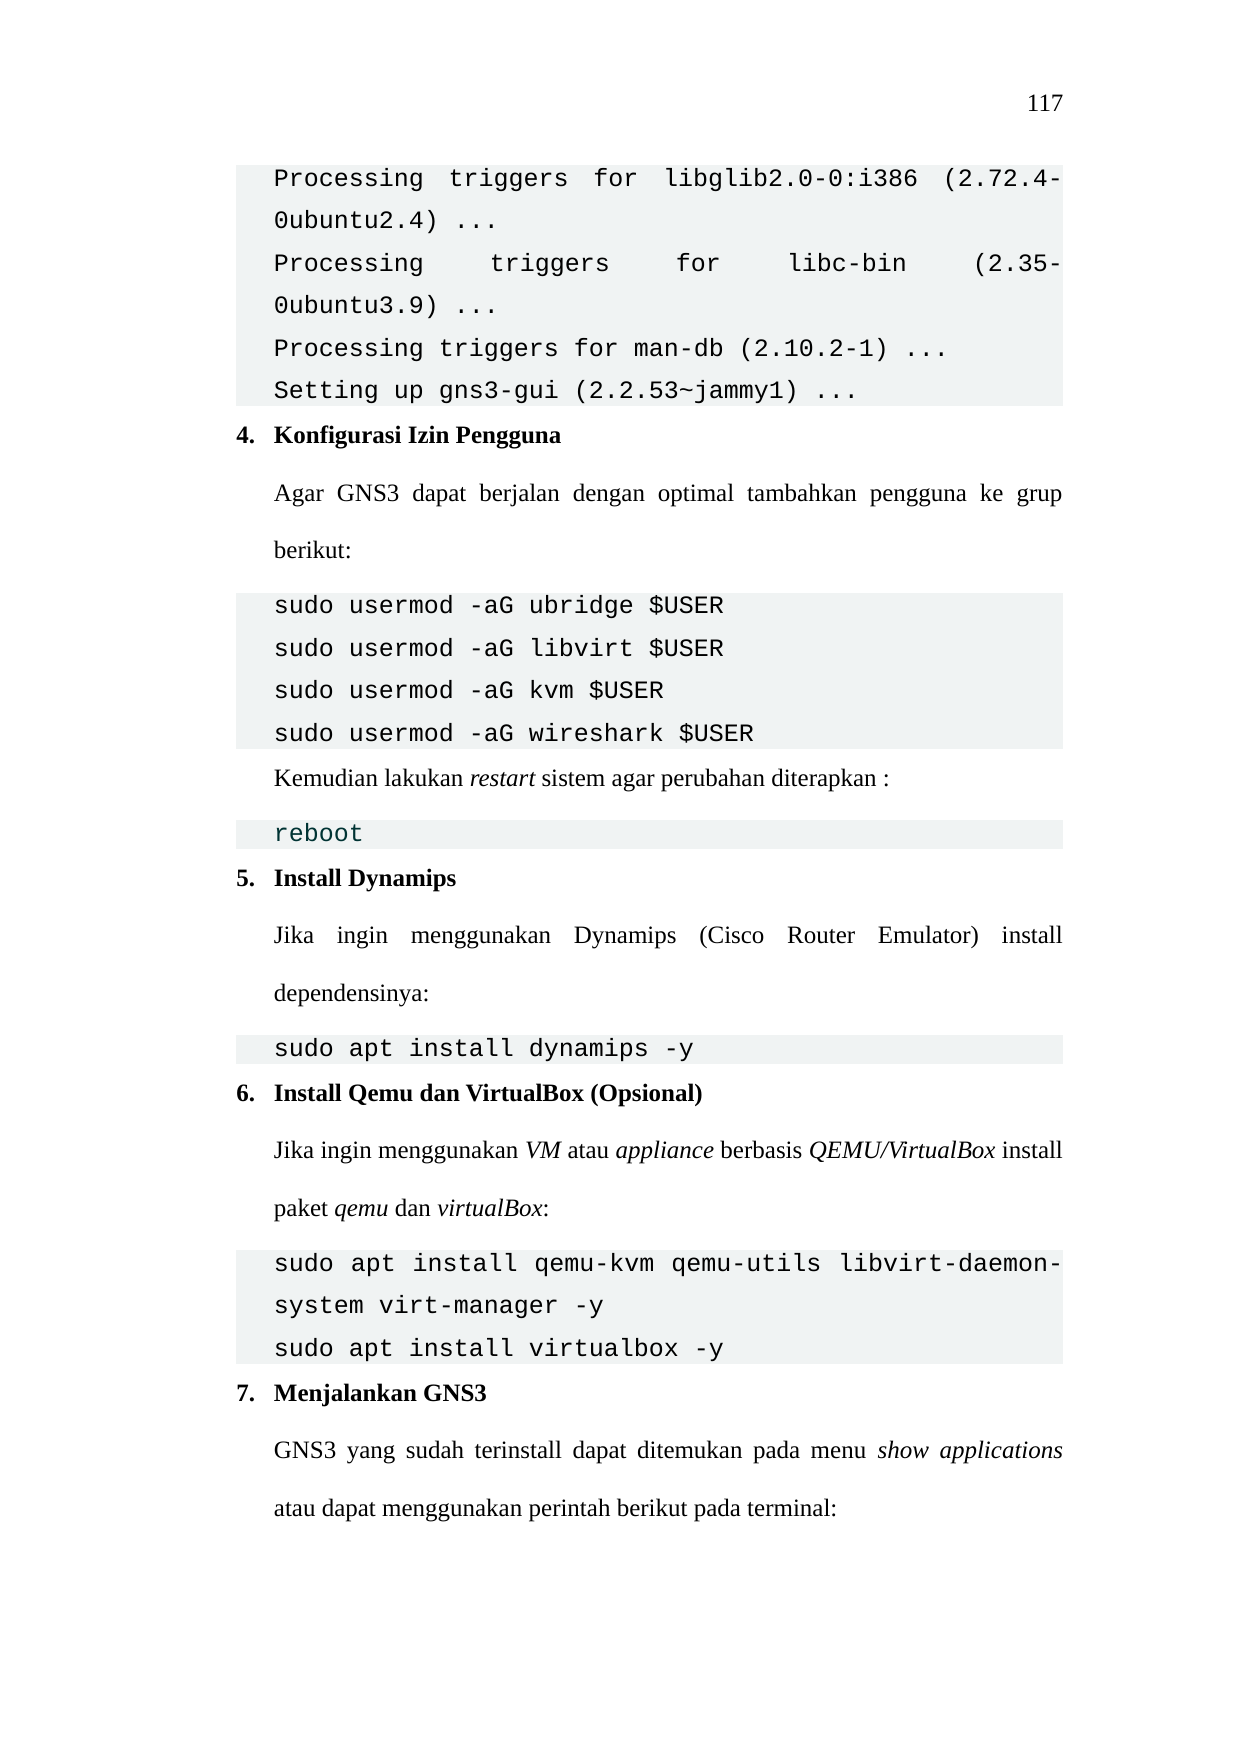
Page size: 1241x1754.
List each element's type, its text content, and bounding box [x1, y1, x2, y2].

list Konfigurasi Izin Pengguna [236, 420, 1063, 449]
list Agar GNS3 dapat berjalan dengan optimal tambahkan pengguna ke grup berikut: [236, 478, 1063, 564]
list Install Dynamips [236, 863, 1063, 892]
list Jika ingin menggunakan VM atau appliance berbasis QEMU/VirtualBox install paket qemu dan virtualBox: [236, 1135, 1063, 1222]
list Processing triggers for man-db (2.10.2-1) ... [236, 335, 1063, 364]
list sudo usermod -aG ubridge $USER [236, 593, 1063, 621]
list sudo usermod -aG libvirt $USER [236, 635, 1063, 664]
list Processing triggers for libglib2.0-0:i386 (2.72.4-0ubuntu2.4) ... [236, 165, 1063, 236]
list sudo apt install virtualbox -y [236, 1335, 1063, 1364]
list Jika ingin menggunakan Dynamips (Cisco Router Emulator) install dependensinya: [236, 920, 1063, 1007]
list sudo apt install dynamips -y [236, 1035, 1063, 1064]
list Menjalankan GNS3 [236, 1378, 1063, 1407]
list sudo apt install qemu-kvm qemu-utils libvirt-daemon-system virt-manager -y [236, 1250, 1063, 1321]
list Install Qemu dan VirtualBox (Opsional) [236, 1078, 1063, 1107]
list sudo usermod -aG wireshark $USER [236, 720, 1063, 749]
list Setting up gns3-gui (2.2.53~jammy1) ... [236, 378, 1063, 406]
list Processing triggers for libc-bin (2.35-0ubuntu3.9) ... [236, 250, 1063, 321]
list sudo usermod -aG kvm $USER [236, 678, 1063, 706]
list Kemudian lakukan restart sistem agar perubahan diterapkan : [236, 763, 1063, 792]
list GNS3 yang sudah terinstall dapat ditemukan pada menu show applications atau dapat menggunakan perintah berikut pada terminal: [236, 1435, 1063, 1522]
list reboot [236, 820, 1063, 849]
